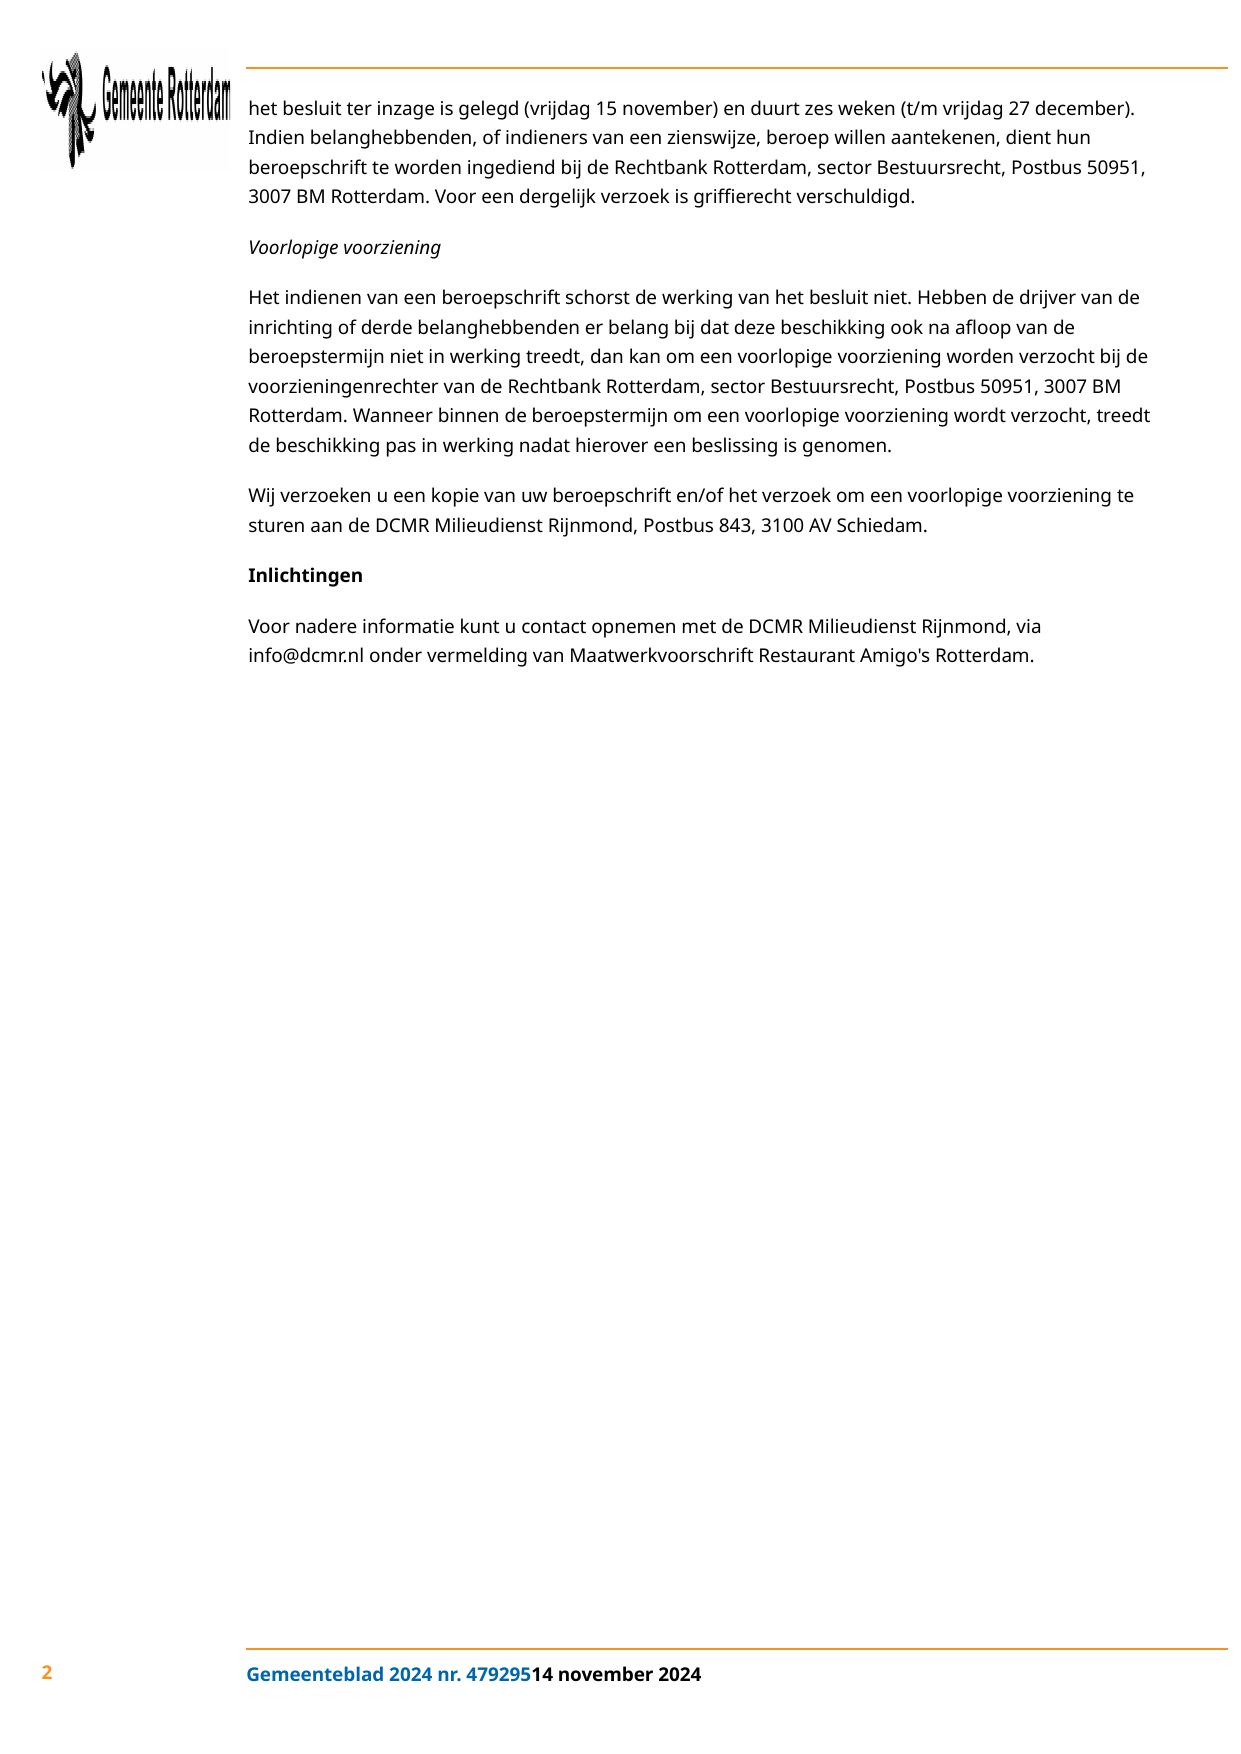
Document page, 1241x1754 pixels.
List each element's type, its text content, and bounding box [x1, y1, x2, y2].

text Inlichtingen [248, 563, 1152, 588]
picture [41, 47, 231, 172]
text Het indienen van een beroepschrift schorst de werking van het besluit niet. Hebben de drijver van de inrichting of derde belanghebbenden er belang bij dat deze beschikking ook na afloop van de beroepstermijn niet in werking treedt, dan kan om een voorlopige voorziening worden verzocht bij de voorzieningenrechter van de Rechtbank Rotterdam, sector Bestuursrecht, Postbus 50951, 3007 BM Rotterdam. Wanneer binnen de beroepstermijn om een voorlopige voorziening wordt verzocht, treedt de beschikking pas in werking nadat hierover een beslissing is genomen. [248, 284, 1152, 458]
text Voorlopige voorziening [248, 234, 1152, 260]
text Wij verzoeken u een kopie van uw beroepschrift en/of het verzoek om een voorlopige voorziening te sturen aan de DCMR Milieudienst Rijnmond, Postbus 843, 3100 AV Schiedam. [248, 483, 1152, 538]
text Voor nadere informatie kunt u contact opnemen met de DCMR Milieudienst Rijnmond, via info@dcmr.nl onder vermelding van Maatwerkvoorschrift Restaurant Amigo's Rotterdam. [248, 613, 1152, 668]
text het besluit ter inzage is gelegd (vrijdag 15 november) en duurt zes weken (t/m vrijdag 27 december). Indien belanghebbenden, of indieners van een zienswijze, beroep willen aantekenen, dient hun beroepschrift te worden ingediend bij de Rechtbank Rotterdam, sector Bestuursrecht, Postbus 50951, 3007 BM Rotterdam. Voor een dergelijk verzoek is griffierecht verschuldigd. [248, 95, 1152, 209]
